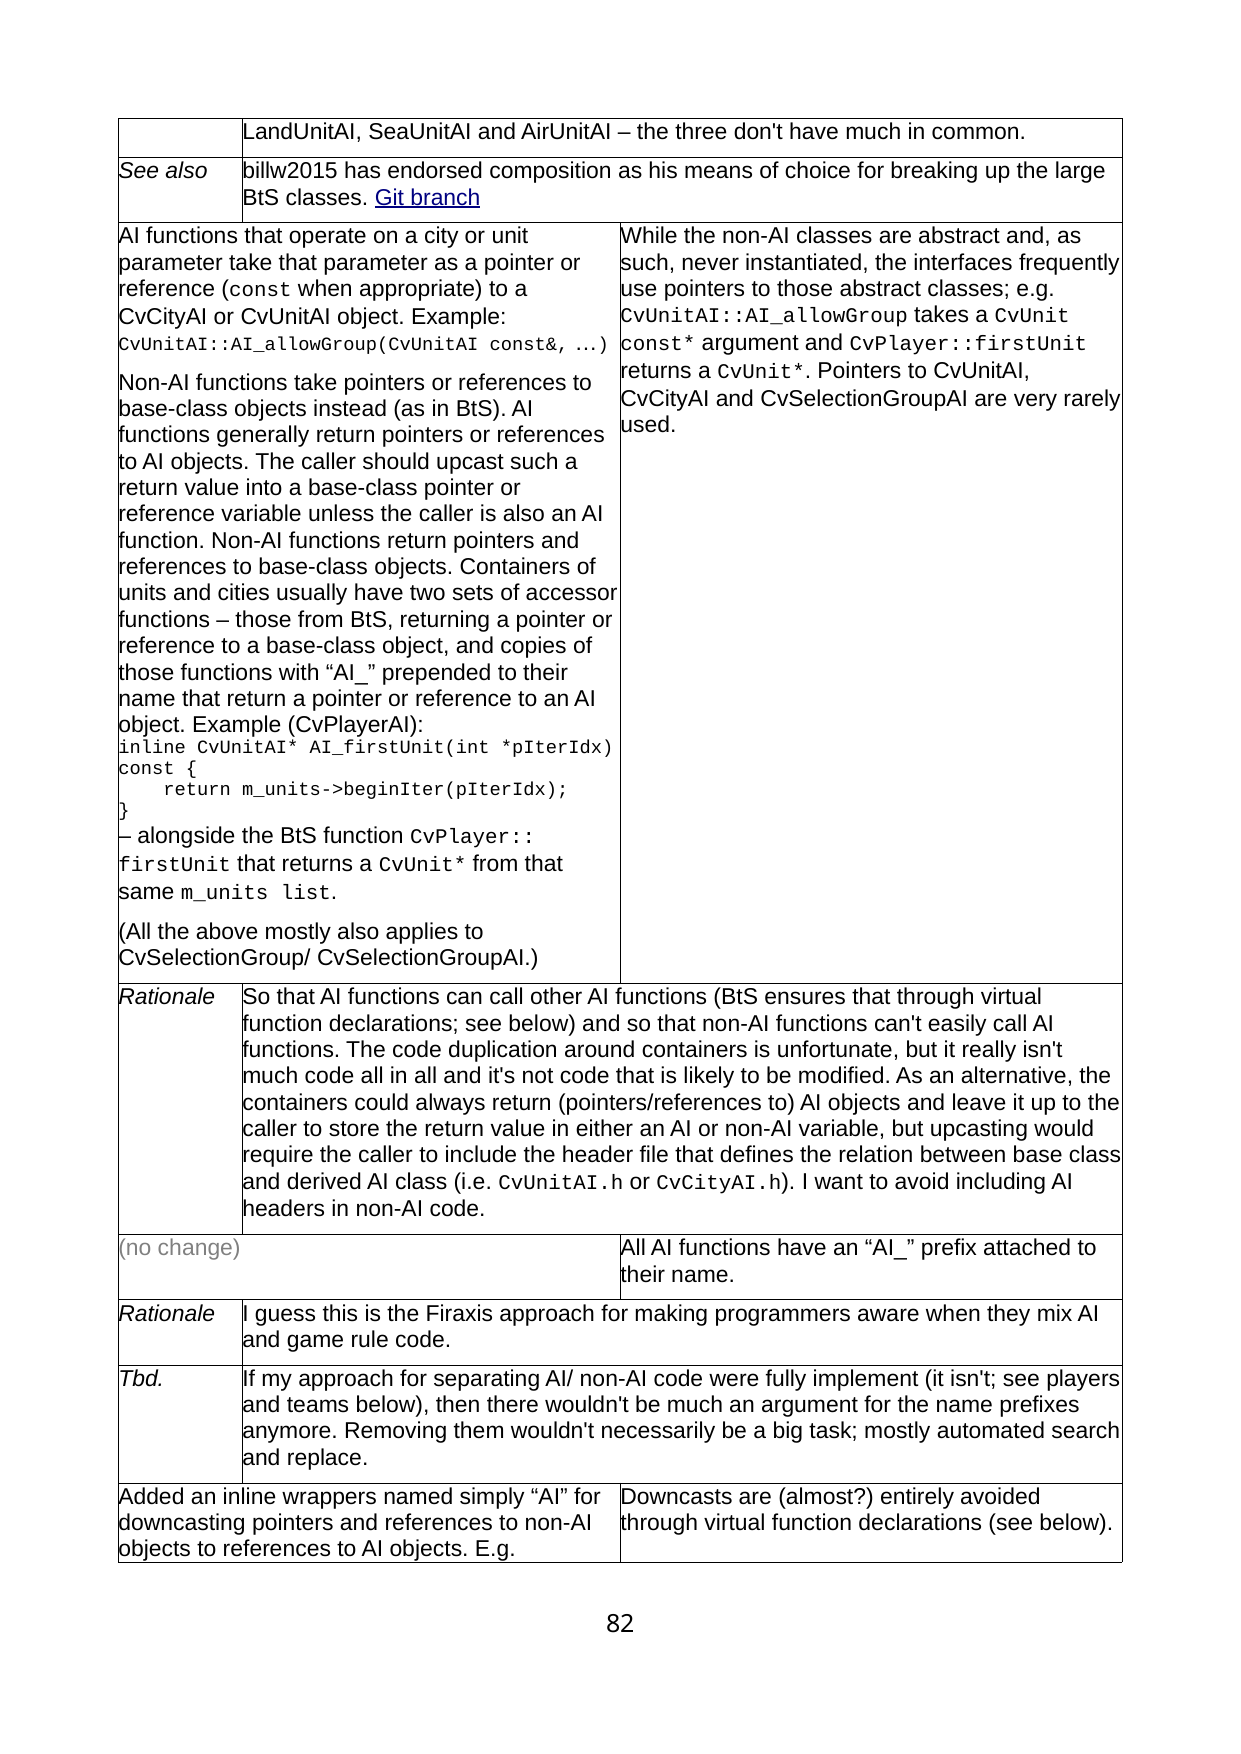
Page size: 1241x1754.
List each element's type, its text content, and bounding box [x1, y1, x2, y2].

table_cell I guess this is the Firaxis approach for making programmers aware when they mix AI and game rule code. [243, 1300, 1122, 1364]
table_cell If my approach for separating AI/ non-AI code were fully implement (it isn't; see players and teams below), then there wouldn't be much an argument for the name prefixes anymore. Removing them wouldn't necessarily be a big task; mostly automated search and replace. [243, 1366, 1122, 1482]
table_cell While the non-AI classes are abstract and, as such, never instantiated, the interfaces frequently use pointers to those abstract classes; e.g. CvUnitAI::AI_allowGroup takes a CvUnit const* argument and CvPlayer::firstUnit returns a CvUnit*. Pointers to CvUnitAI, CvCityAI and CvSelectionGroupAI are very rarely used. [621, 223, 1122, 983]
table_cell (no change) [119, 1235, 620, 1299]
table_cell Downcasts are (almost?) entirely avoided through virtual function declarations (see below). [621, 1484, 1122, 1562]
table_cell billw2015 has endorsed composition as his means of choice for breaking up the large BtS classes. Git branch [243, 158, 1122, 222]
table_cell [119, 119, 242, 157]
table_cell Rationale [119, 984, 242, 1234]
table_cell All AI functions have an “AI_” prefix attached to their name. [621, 1235, 1122, 1299]
table_cell LandUnitAI, SeaUnitAI and AirUnitAI – the three don't have much in common. [243, 119, 1122, 157]
table_cell So that AI functions can call other AI functions (BtS ensures that through virtual function declarations; see below) and so that non-AI functions can't easily call AI functions. The code duplication around containers is unfortunate, but it really isn't much code all in all and it's not code that is likely to be modified. As an alternative, the containers could always return (pointers/references to) AI objects and leave it up to the caller to store the return value in either an AI or non-AI variable, but upcasting would require the caller to include the header file that defines the relation between base class and derived AI class (i.e. CvUnitAI.h or CvCityAI.h). I want to avoid including AI headers in non-AI code. [243, 984, 1122, 1234]
table_cell AI functions that operate on a city or unit parameter take that parameter as a pointer or reference (const when appropriate) to a CvCityAI or CvUnitAI object. Example: CvUnitAI::AI_allowGroup(CvUnitAI const&, …) Non-AI functions take pointers or references to base-class objects instead (as in BtS). AI functions generally return pointers or references to AI objects. The caller should upcast such a return value into a base-class pointer or reference variable unless the caller is also an AI function. Non-AI functions return pointers and references to base-class objects. Containers of units and cities usually have two sets of accessor functions – those from BtS, returning a pointer or reference to a base-class object, and copies of those functions with “AI_” prepended to their name that return a pointer or reference to an AI object. Example (CvPlayerAI): inline CvUnitAI* AI_firstUnit(int *pIterIdx) const { return m_units->beginIter(pIterIdx); } – alongside the BtS function CvPlayer:: firstUnit that returns a CvUnit* from that same m_units list. (All the above mostly also applies to CvSelectionGroup/ CvSelectionGroupAI.) [119, 223, 620, 983]
table_cell Added an inline wrappers named simply “AI” for downcasting pointers and references to non-AI objects to references to AI objects. E.g. [119, 1484, 620, 1562]
table_cell Tbd. [119, 1366, 242, 1482]
table_cell See also [119, 158, 242, 222]
table_cell Rationale [119, 1300, 242, 1364]
